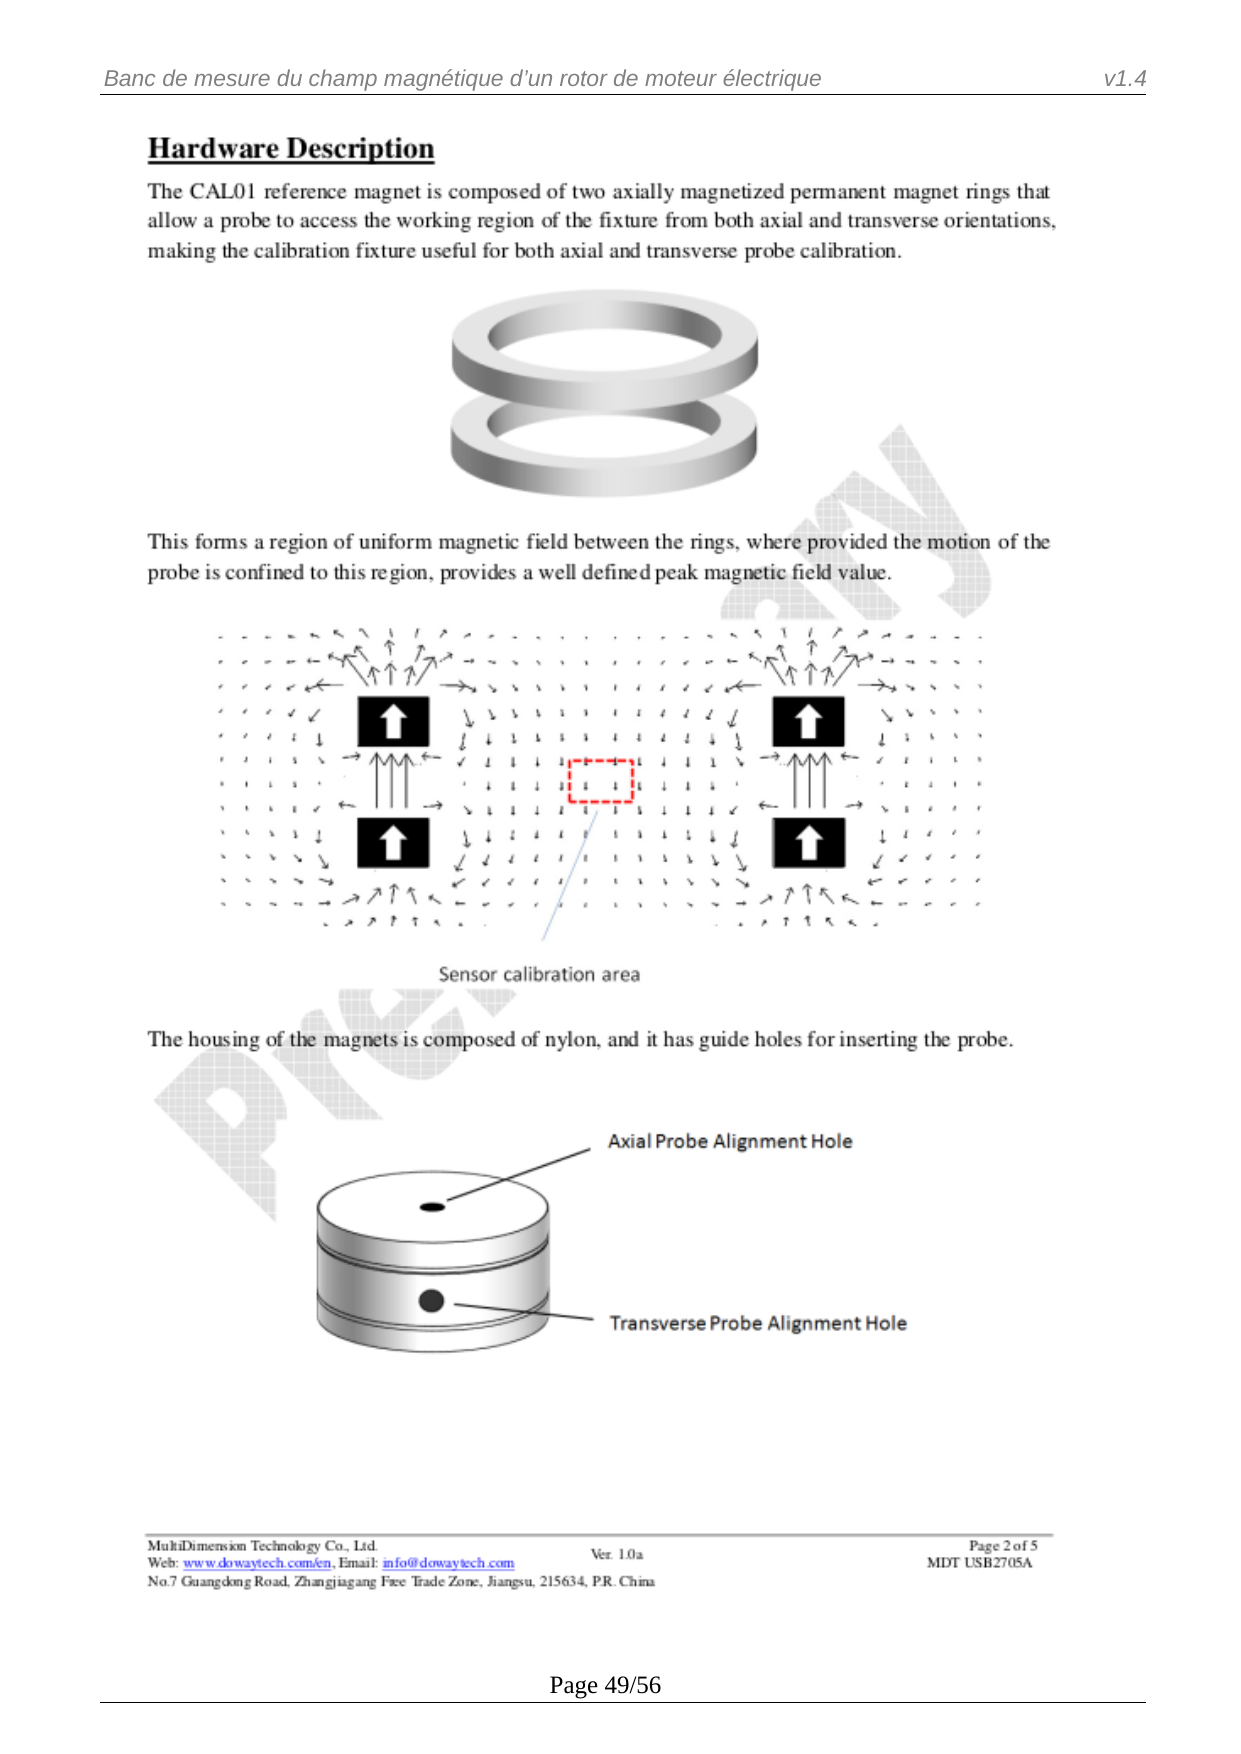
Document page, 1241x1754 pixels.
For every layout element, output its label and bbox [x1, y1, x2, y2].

picture [126, 126, 1078, 1600]
